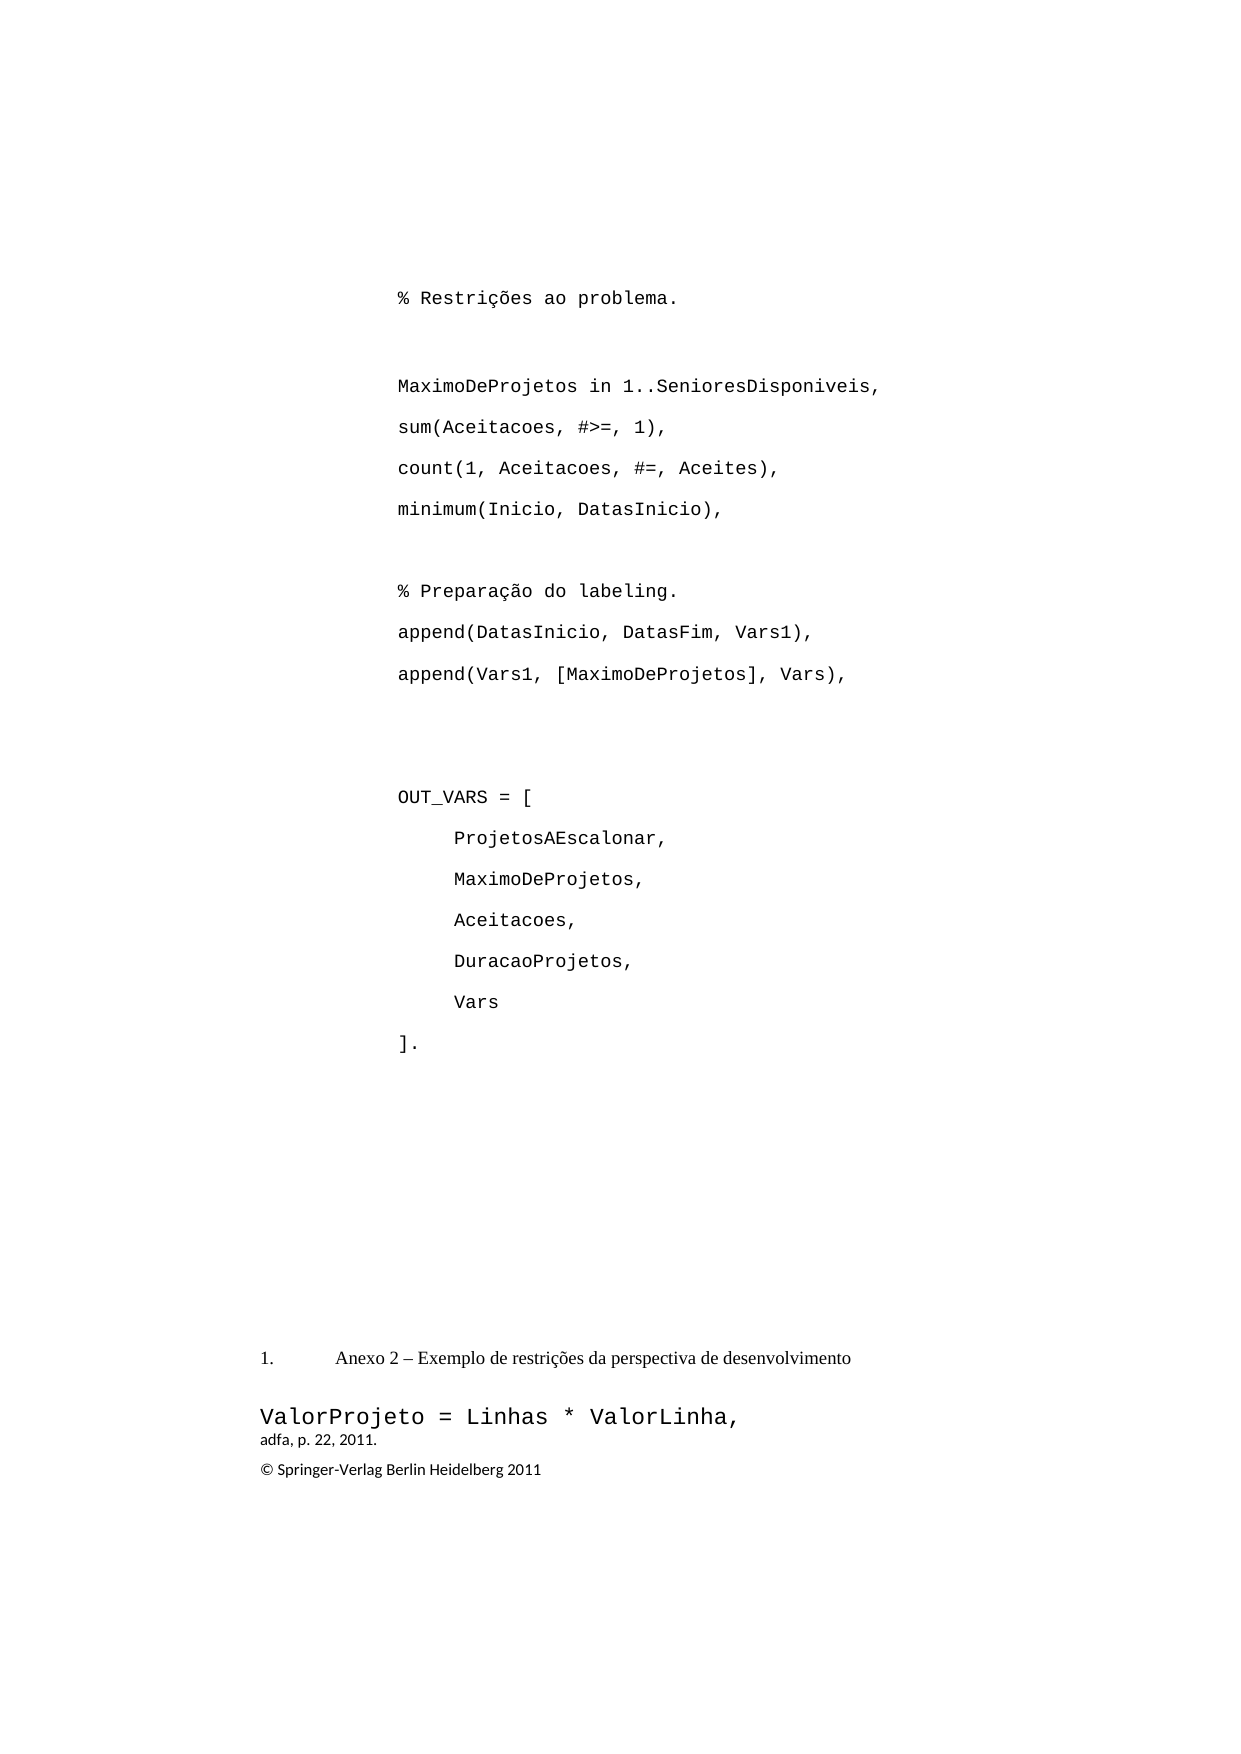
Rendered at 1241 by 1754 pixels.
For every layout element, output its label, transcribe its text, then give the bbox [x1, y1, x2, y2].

text append(DatasInicio, DatasFim, Vars1), [319, 623, 980, 644]
text ProjetosAEscalonar, [319, 828, 980, 850]
text DuracaoProjetos, [319, 952, 980, 973]
text Aceitacoes, [319, 911, 980, 932]
text MaximoDeProjetos in 1..SenioresDisponiveis, [319, 377, 980, 398]
text ValorProjeto = Linhas * ValorLinha, [260, 1405, 980, 1431]
text count(1, Aceitacoes, #=, Aceites), [319, 459, 980, 480]
text minimum(Inicio, DatasInicio), [319, 500, 980, 521]
text MaximoDeProjetos, [319, 869, 980, 891]
text % Preparação do labeling. [319, 582, 980, 603]
text sum(Aceitacoes, #>=, 1), [319, 418, 980, 439]
text OUT_VARS = [ [319, 787, 980, 809]
list Anexo 2 – Exemplo de restrições da perspectiva de desenvolvimento [260, 1347, 980, 1369]
text ]. [319, 1034, 980, 1055]
text % Restrições ao problema. [319, 289, 980, 310]
text append(Vars1, [MaximoDeProjetos], Vars), [319, 664, 980, 686]
text Vars [319, 993, 980, 1014]
